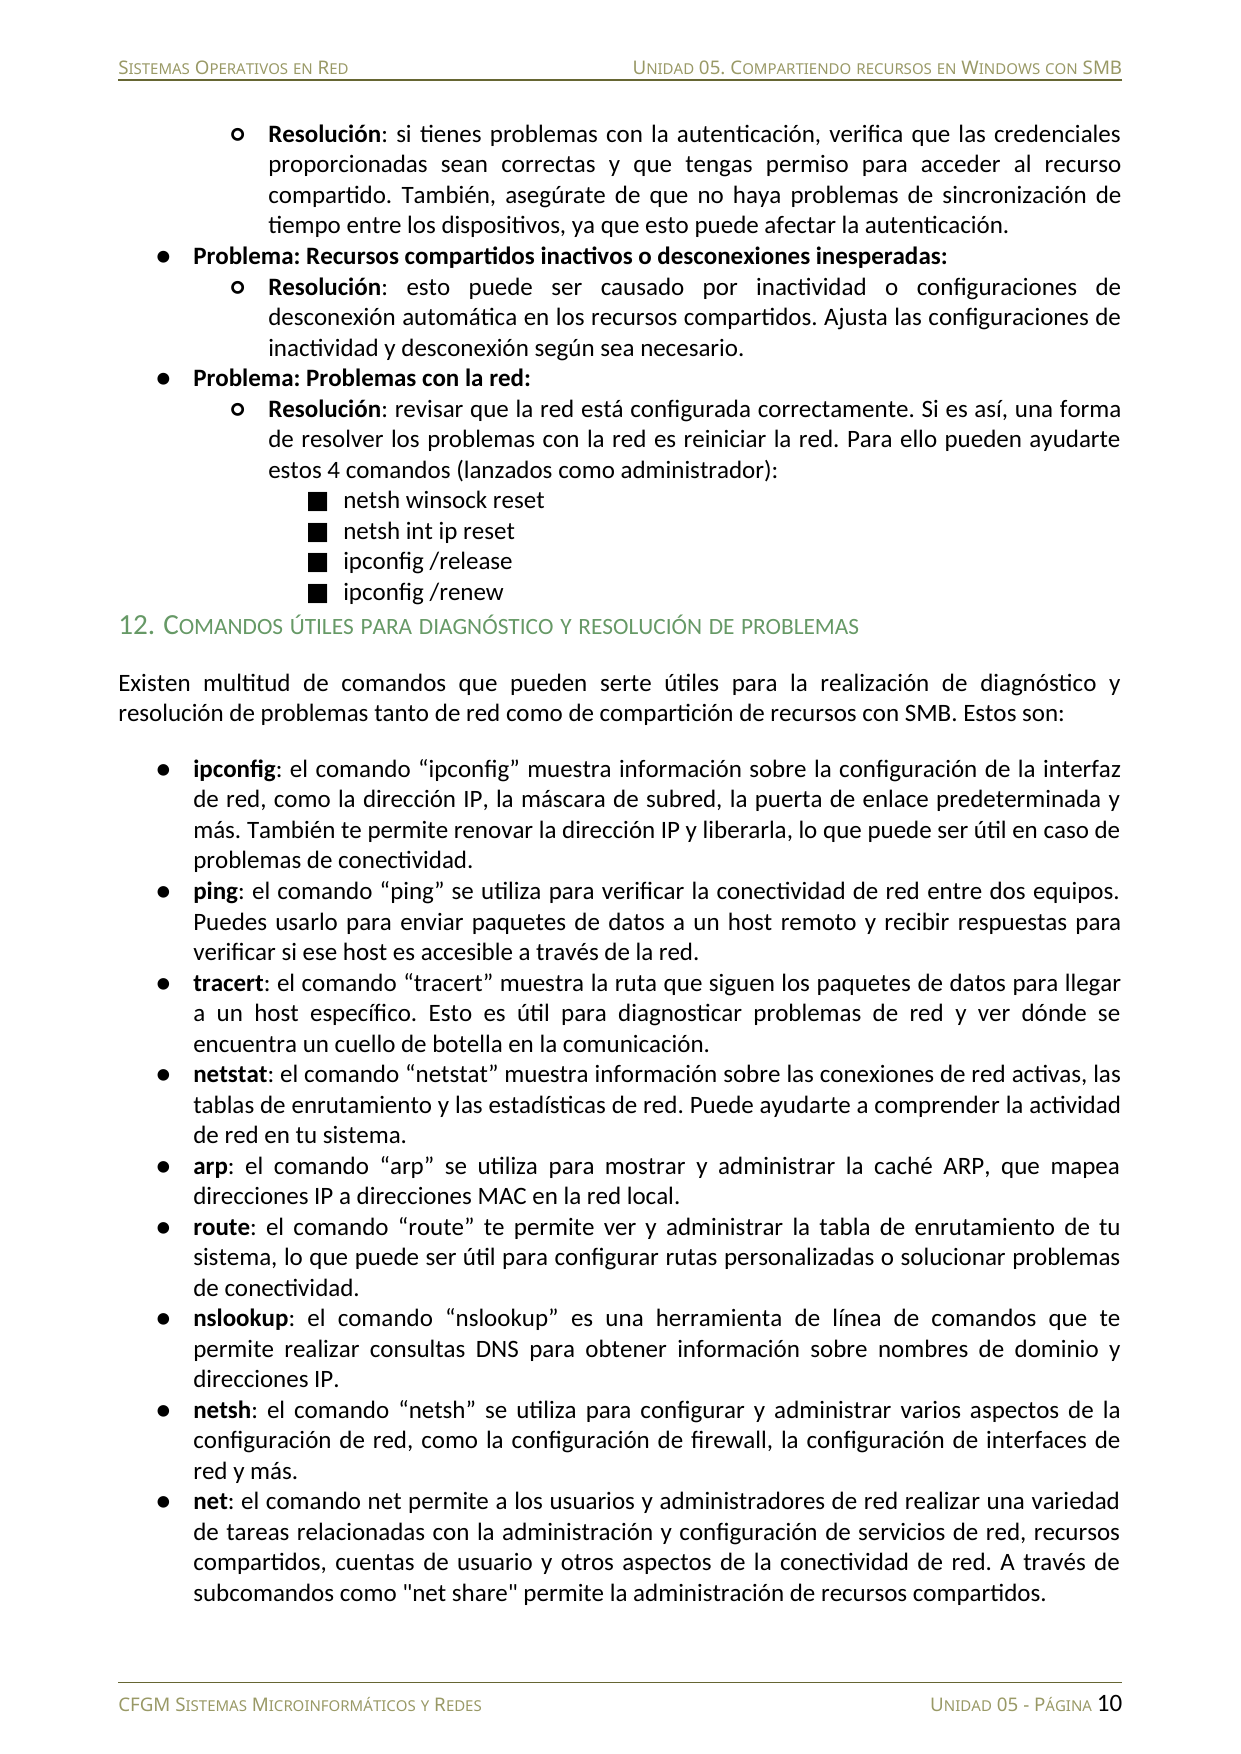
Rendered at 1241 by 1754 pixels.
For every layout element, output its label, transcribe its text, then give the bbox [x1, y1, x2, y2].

list Resolución: revisar que la red está configurada correctamente. Si es así, una forma de resolver los problemas con la red es reiniciar la red. Para ello pueden ayudarte estos 4 comandos (lanzados como administrador): [231, 393, 1122, 484]
text Existen multitud de comandos que pueden serte útiles para la realización de diagnóstico y resolución de problemas tanto de red como de compartición de recursos con SMB. Estos son: [118, 667, 1122, 728]
list Problema: Recursos compartidos inactivos o desconexiones inesperadas: [156, 240, 1122, 271]
subtitle Comandos útiles para diagnóstico y resolución de problemas [118, 606, 1122, 642]
list ping: el comando “ping” se utiliza para verificar la conectividad de red entre dos equipos. Puedes usarlo para enviar paquetes de datos a un host remoto y recibir respuestas para verificar si ese host es accesible a través de la red. [156, 875, 1122, 967]
list ipconfig: el comando “ipconfig” muestra información sobre la configuración de la interfaz de red, como la dirección IP, la máscara de subred, la puerta de enlace predeterminada y más. También te permite renovar la dirección IP y liberarla, lo que puede ser útil en caso de problemas de conectividad. [156, 753, 1122, 875]
list netsh: el comando “netsh” se utiliza para configurar y administrar varios aspectos de la configuración de red, como la configuración de firewall, la configuración de interfaces de red y más. [156, 1394, 1122, 1486]
list netstat: el comando “netstat” muestra información sobre las conexiones de red activas, las tablas de enrutamiento y las estadísticas de red. Puede ayudarte a comprender la actividad de red en tu sistema. [156, 1058, 1122, 1150]
list net: el comando net permite a los usuarios y administradores de red realizar una variedad de tareas relacionadas con la administración y configuración de servicios de red, recursos compartidos, cuentas de usuario y otros aspectos de la conectividad de red. A través de subcomandos como "net share" permite la administración de recursos compartidos. [156, 1486, 1122, 1608]
list netsh int ip reset [306, 515, 1122, 545]
list ipconfig /release [306, 545, 1122, 576]
list route: el comando “route” te permite ver y administrar la tabla de enrutamiento de tu sistema, lo que puede ser útil para configurar rutas personalizadas o solucionar problemas de conectividad. [156, 1211, 1122, 1302]
list nslookup: el comando “nslookup” es una herramienta de línea de comandos que te permite realizar consultas DNS para obtener información sobre nombres de dominio y direcciones IP. [156, 1302, 1122, 1394]
list Resolución: esto puede ser causado por inactividad o configuraciones de desconexión automática en los recursos compartidos. Ajusta las configuraciones de inactividad y desconexión según sea necesario. [231, 271, 1122, 362]
list arp: el comando “arp” se utiliza para mostrar y administrar la caché ARP, que mapea direcciones IP a direcciones MAC en la red local. [156, 1150, 1122, 1211]
list ipconfig /renew [306, 576, 1122, 606]
list Resolución: si tienes problemas con la autenticación, verifica que las credenciales proporcionadas sean correctas y que tengas permiso para acceder al recurso compartido. También, asegúrate de que no haya problemas de sincronización de tiempo entre los dispositivos, ya que esto puede afectar la autenticación. [231, 118, 1122, 240]
list Problema: Problemas con la red: [156, 362, 1122, 393]
list netsh winsock reset [306, 484, 1122, 515]
list tracert: el comando “tracert” muestra la ruta que siguen los paquetes de datos para llegar a un host específico. Esto es útil para diagnosticar problemas de red y ver dónde se encuentra un cuello de botella en la comunicación. [156, 967, 1122, 1058]
